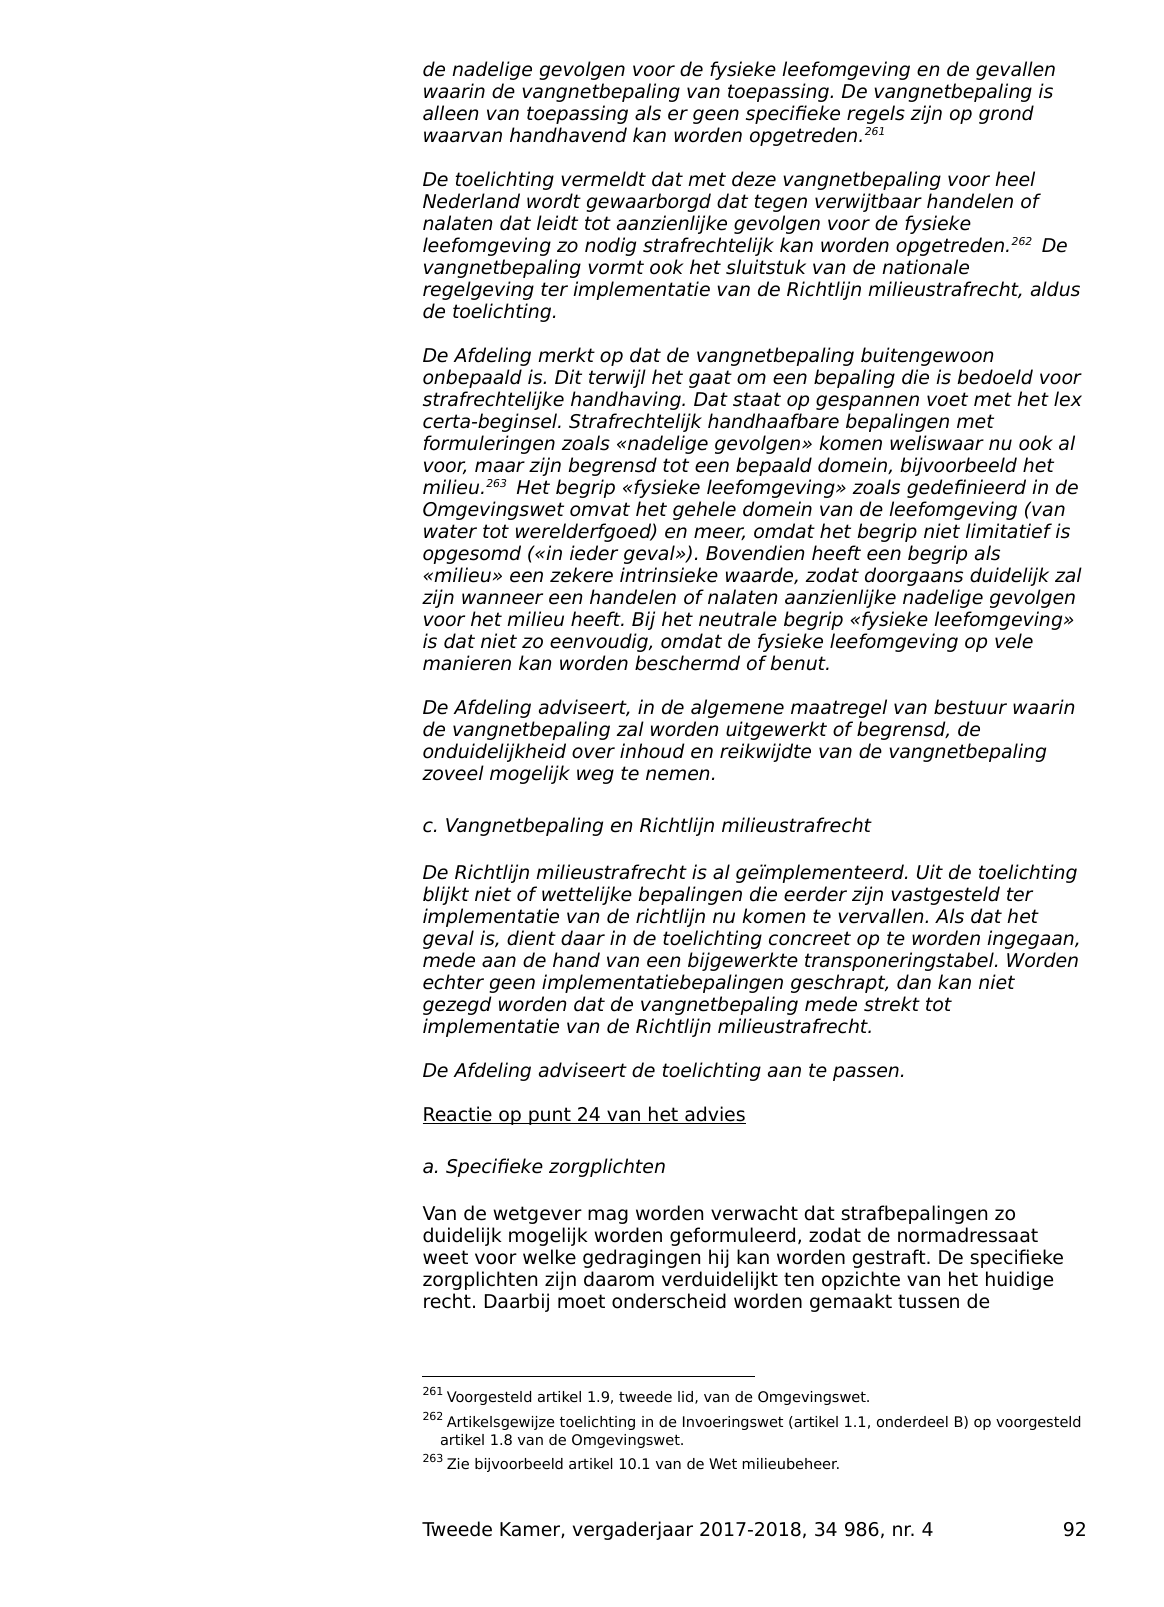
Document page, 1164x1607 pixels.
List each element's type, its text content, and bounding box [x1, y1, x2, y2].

subtitle a. Specifieke zorgplichten [422, 1156, 1087, 1178]
text Van de wetgever mag worden verwacht dat strafbepalingen zo duidelijk mogelijk worden geformuleerd, zodat de normadressaat weet voor welke gedragingen hij kan worden gestraft. De specifieke zorgplichten zijn daarom verduidelijkt ten opzichte van het huidige recht. Daarbij moet onderscheid worden gemaakt tussen de [422, 1203, 1087, 1313]
text De Afdeling adviseert, in de algemene maatregel van bestuur waarin de vangnetbepaling zal worden uitgewerkt of begrensd, de onduidelijkheid over inhoud en reikwijdte van de vangnetbepaling zoveel mogelijk weg te nemen. [422, 697, 1087, 785]
text De Afdeling adviseert de toelichting aan te passen. [422, 1060, 1087, 1082]
text de nadelige gevolgen voor de fysieke leefomgeving en de gevallen waarin de vangnetbepaling van toepassing. De vangnetbepaling is alleen van toepassing als er geen specifieke regels zijn op grond waarvan handhavend kan worden opgetreden. [422, 59, 1087, 147]
text De Afdeling merkt op dat de vangnetbepaling buitengewoon onbepaald is. Dit terwijl het gaat om een bepaling die is bedoeld voor strafrechtelijke handhaving. Dat staat op gespannen voet met het lex certa-beginsel. Strafrechtelijk handhaafbare bepalingen met formuleringen zoals «nadelige gevolgen» komen weliswaar nu ook al voor, maar zijn begrensd tot een bepaald domein, bijvoorbeeld het milieu. Het begrip «fysieke leefomgeving» zoals gedefinieerd in de Omgevingswet omvat het gehele domein van de leefomgeving (van water tot werelderfgoed) en meer, omdat het begrip niet limitatief is opgesomd («in ieder geval»). Bovendien heeft een begrip als «milieu» een zekere intrinsieke waarde, zodat doorgaans duidelijk zal zijn wanneer een handelen of nalaten aanzienlijke nadelige gevolgen voor het milieu heeft. Bij het neutrale begrip «fysieke leefomgeving» is dat niet zo eenvoudig, omdat de fysieke leefomgeving op vele manieren kan worden beschermd of benut. [422, 345, 1087, 675]
text De toelichting vermeldt dat met deze vangnetbepaling voor heel Nederland wordt gewaarborgd dat tegen verwijtbaar handelen of nalaten dat leidt tot aanzienlijke gevolgen voor de fysieke leefomgeving zo nodig strafrechtelijk kan worden opgetreden. De vangnetbepaling vormt ook het sluitstuk van de nationale regelgeving ter implementatie van de Richtlijn milieustrafrecht, aldus de toelichting. [422, 169, 1087, 323]
subtitle c. Vangnetbepaling en Richtlijn milieustrafrecht [422, 815, 1087, 837]
subtitle Reactie op punt 24 van het advies [422, 1104, 1087, 1126]
text Artikelsgewijze toelichting in de Invoeringswet (artikel 1.1, onderdeel B) op voorgesteld artikel 1.8 van de Omgevingswet. [422, 1410, 1087, 1449]
text Voorgesteld artikel 1.9, tweede lid, van de Omgevingswet. [422, 1385, 1087, 1407]
text De Richtlijn milieustrafrecht is al geïmplementeerd. Uit de toelichting blijkt niet of wettelijke bepalingen die eerder zijn vastgesteld ter implementatie van de richtlijn nu komen te vervallen. Als dat het geval is, dient daar in de toelichting concreet op te worden ingegaan, mede aan de hand van een bijgewerkte transponeringstabel. Worden echter geen implementatiebepalingen geschrapt, dan kan niet gezegd worden dat de vangnetbepaling mede strekt tot implementatie van de Richtlijn milieustrafrecht. [422, 862, 1087, 1038]
text Zie bijvoorbeeld artikel 10.1 van de Wet milieubeheer. [422, 1452, 1087, 1474]
